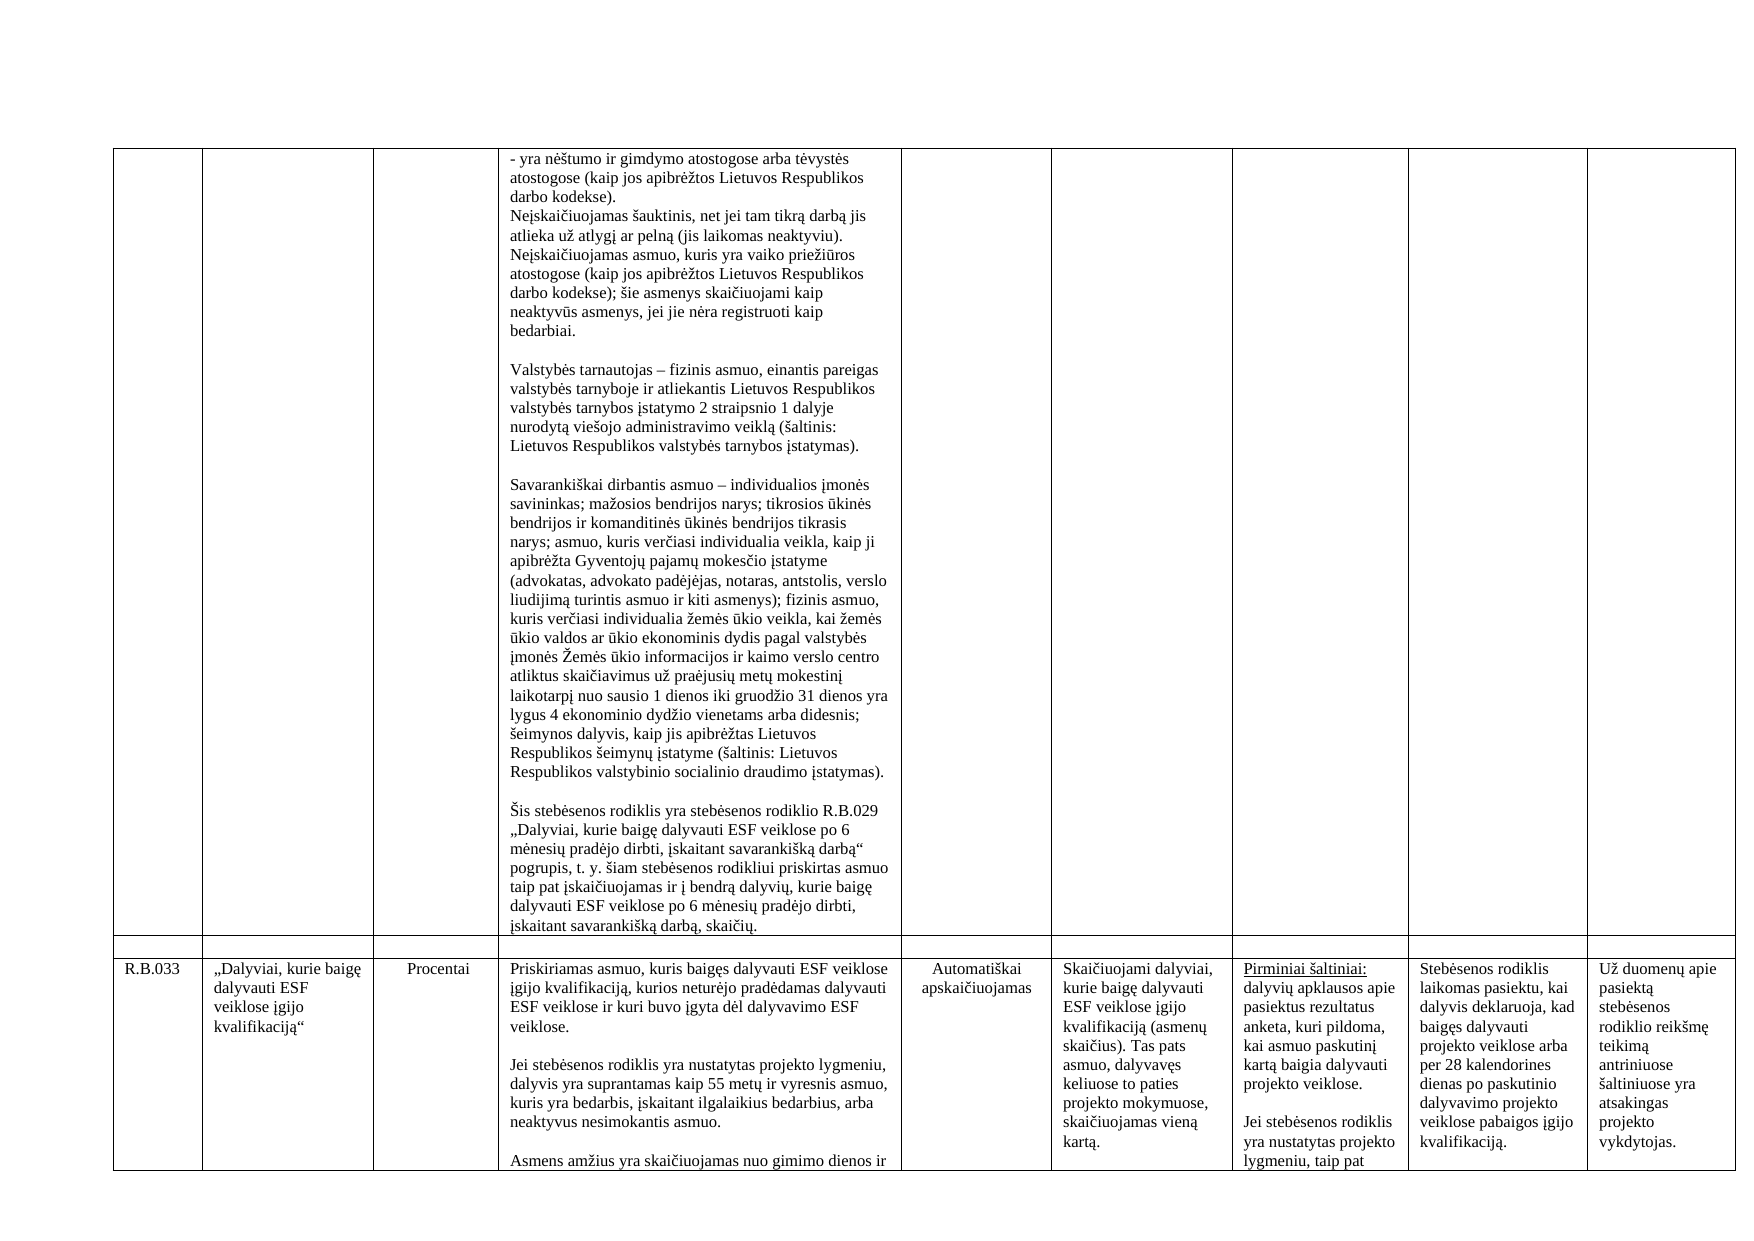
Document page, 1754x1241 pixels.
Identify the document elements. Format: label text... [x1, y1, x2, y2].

table_cell [499, 936, 901, 958]
table_cell [1052, 149, 1232, 934]
table_cell [902, 149, 1051, 934]
table_cell [114, 149, 202, 934]
table_cell Skaičiuojami dalyviai, kurie baigę dalyvauti ESF veiklose įgijo kvalifikaciją (asmenų skaičius). Tas pats asmuo, dalyvavęs keliuose to paties projekto mokymuose, skaičiuojamas vieną kartą. [1052, 959, 1232, 1170]
table_cell [114, 936, 202, 958]
table_cell Procentai [374, 959, 498, 1170]
table_cell Priskiriamas asmuo, kuris baigęs dalyvauti ESF veiklose įgijo kvalifikaciją, kurios neturėjo pradėdamas dalyvauti ESF veiklose ir kuri buvo įgyta dėl dalyvavimo ESF veiklose. Jei stebėsenos rodiklis yra nustatytas projekto lygmeniu, dalyvis yra suprantamas kaip 55 metų ir vyresnis asmuo, kuris yra bedarbis, įskaitant ilgalaikius bedarbius, arba neaktyvus nesimokantis asmuo. Asmens amžius yra skaičiuojamas nuo gimimo dienos ir [499, 959, 901, 1170]
table_cell Už duomenų apie pasiektą stebėsenos rodiklio reikšmę teikimą antriniuose šaltiniuose yra atsakingas projekto vykdytojas. [1588, 959, 1735, 1170]
table_cell [1588, 936, 1735, 958]
table_cell Stebėsenos rodiklis laikomas pasiektu, kai dalyvis deklaruoja, kad baigęs dalyvauti projekto veiklose arba per 28 kalendorines dienas po paskutinio dalyvavimo projekto veiklose pabaigos įgijo kvalifikaciją. [1409, 959, 1587, 1170]
table_cell [203, 936, 373, 958]
table_cell [1588, 149, 1735, 934]
table_cell Automatiškai apskaičiuojamas [902, 959, 1051, 1170]
table_cell Pirminiai šaltiniai: dalyvių apklausos apie pasiektus rezultatus anketa, kuri pildoma, kai asmuo paskutinį kartą baigia dalyvauti projekto veiklose. Jei stebėsenos rodiklis yra nustatytas projekto lygmeniu, taip pat [1233, 959, 1408, 1170]
table_cell [374, 149, 498, 934]
table_cell - yra nėštumo ir gimdymo atostogose arba tėvystės atostogose (kaip jos apibrėžtos Lietuvos Respublikos darbo kodekse). Neįskaičiuojamas šauktinis, net jei tam tikrą darbą jis atlieka už atlygį ar pelną (jis laikomas neaktyviu). Neįskaičiuojamas asmuo, kuris yra vaiko priežiūros atostogose (kaip jos apibrėžtos Lietuvos Respublikos darbo kodekse); šie asmenys skaičiuojami kaip neaktyvūs asmenys, jei jie nėra registruoti kaip bedarbiai. Valstybės tarnautojas – fizinis asmuo, einantis pareigas valstybės tarnyboje ir atliekantis Lietuvos Respublikos valstybės tarnybos įstatymo 2 straipsnio 1 dalyje nurodytą viešojo administravimo veiklą (šaltinis: Lietuvos Respublikos valstybės tarnybos įstatymas). Savarankiškai dirbantis asmuo – individualios įmonės savininkas; mažosios bendrijos narys; tikrosios ūkinės bendrijos ir komanditinės ūkinės bendrijos tikrasis narys; asmuo, kuris verčiasi individualia veikla, kaip ji apibrėžta Gyventojų pajamų mokesčio įstatyme (advokatas, advokato padėjėjas, notaras, antstolis, verslo liudijimą turintis asmuo ir kiti asmenys); fizinis asmuo, kuris verčiasi individualia žemės ūkio veikla, kai žemės ūkio valdos ar ūkio ekonominis dydis pagal valstybės įmonės Žemės ūkio informacijos ir kaimo verslo centro atliktus skaičiavimus už praėjusių metų mokestinį laikotarpį nuo sausio 1 dienos iki gruodžio 31 dienos yra lygus 4 ekonominio dydžio vienetams arba didesnis; šeimynos dalyvis, kaip jis apibrėžtas Lietuvos Respublikos šeimynų įstatyme (šaltinis: Lietuvos Respublikos valstybinio socialinio draudimo įstatymas). Šis stebėsenos rodiklis yra stebėsenos rodiklio R.B.029 „Dalyviai, kurie baigę dalyvauti ESF veiklose po 6 mėnesių pradėjo dirbti, įskaitant savarankišką darbą“ pogrupis, t. y. šiam stebėsenos rodikliui priskirtas asmuo taip pat įskaičiuojamas ir į bendrą dalyvių, kurie baigę dalyvauti ESF veiklose po 6 mėnesių pradėjo dirbti, įskaitant savarankišką darbą, skaičių. [499, 149, 901, 934]
table_cell [1409, 149, 1587, 934]
table_cell [1409, 936, 1587, 958]
table_cell [902, 936, 1051, 958]
table_cell [1233, 149, 1408, 934]
table_cell „Dalyviai, kurie baigę dalyvauti ESF veiklose įgijo kvalifikaciją“ [203, 959, 373, 1170]
table_cell [1233, 936, 1408, 958]
table_cell [1052, 936, 1232, 958]
table_cell R.B.033 [114, 959, 202, 1170]
table_cell [374, 936, 498, 958]
table_cell [203, 149, 373, 934]
